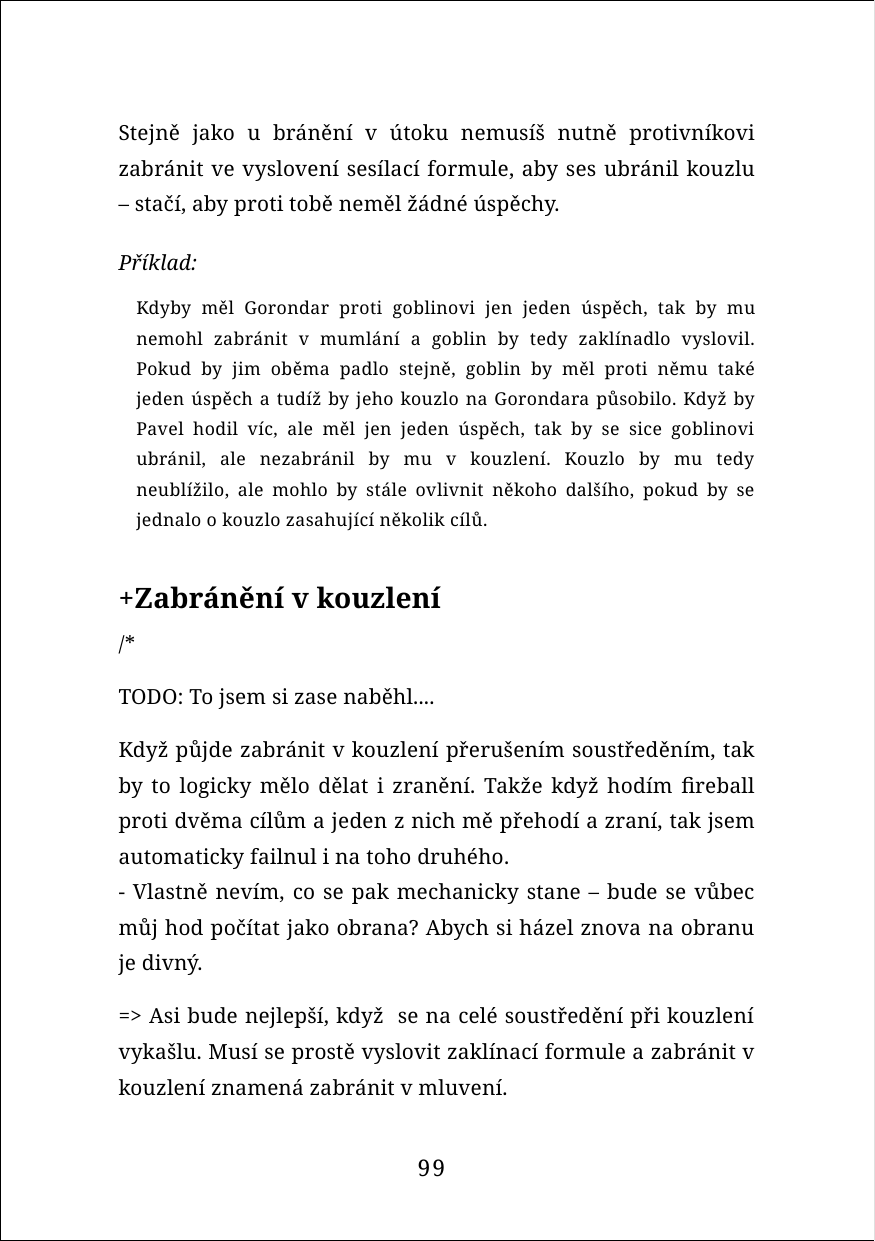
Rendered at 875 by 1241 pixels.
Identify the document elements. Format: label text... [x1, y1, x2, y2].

text TODO: To jsem si zase naběhl.... [118, 682, 756, 711]
text Kdyby měl Gorondar proti goblinovi jen jeden úspěch, tak by mu nemohl zabránit v mumlání a goblin by tedy zaklínadlo vyslovil. Pokud by jim oběma padlo stejně, goblin by měl proti němu také jeden úspěch a tudíž by jeho kouzlo na Gorondara působilo. Když by Pavel hodil víc, ale měl jen jeden úspěch, tak by se sice goblinovi ubránil, ale nezabránil by mu v kouzlení. Kouzlo by mu tedy neublížilo, ale mohlo by stále ovlivnit někoho dalšího, pokud by se jednalo o kouzlo zasahující několik cílů. [136, 296, 756, 531]
text Když půjde zabránit v kouzlení přerušením soustředěním, tak by to logicky mělo dělat i zranění. Takže když hodím fireball proti dvěma cílům a jeden z nich mě přehodí a zraní, tak jsem automaticky failnul i na toho druhého. - Vlastně nevím, co se pak mechanicky stane – bude se vůbec můj hod počítat jako obrana? Abych si házel znova na obranu je divný. [118, 735, 756, 977]
text => Asi bude nejlepší, když se na celé soustředění při kouzlení vykašlu. Musí se prostě vyslovit zaklínací formule a zabránit v kouzlení znamená zabránit v mluvení. [118, 1002, 756, 1101]
text /* [118, 629, 756, 657]
subtitle +Zabránění v kouzlení [118, 579, 756, 617]
text Příklad: [118, 248, 756, 277]
text Stejně jako u bránění v útoku nemusíš nutně protivníkovi zabránit ve vyslovení sesílací formule, aby ses ubránil kouzlu – stačí, aby proti tobě neměl žádné úspěchy. [118, 118, 756, 218]
